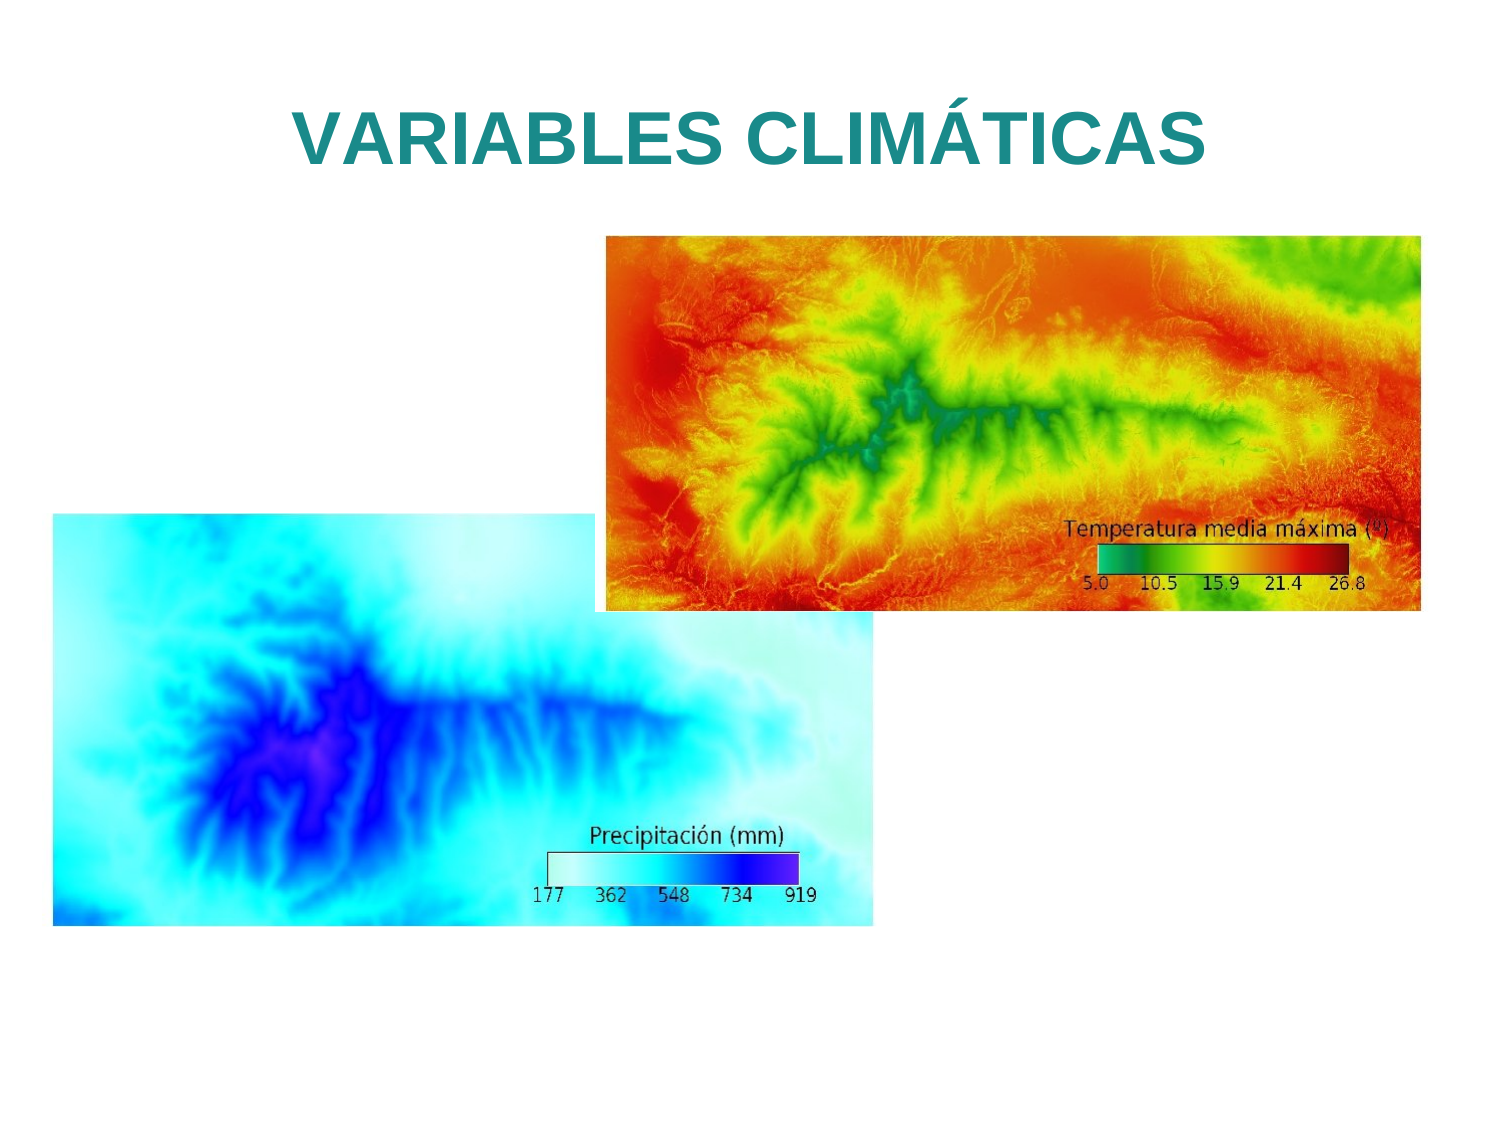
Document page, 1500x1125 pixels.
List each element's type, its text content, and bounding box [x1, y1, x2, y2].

picture [42, 235, 1432, 928]
title VARIABLES CLIMÁTICAS [112, 68, 1388, 209]
